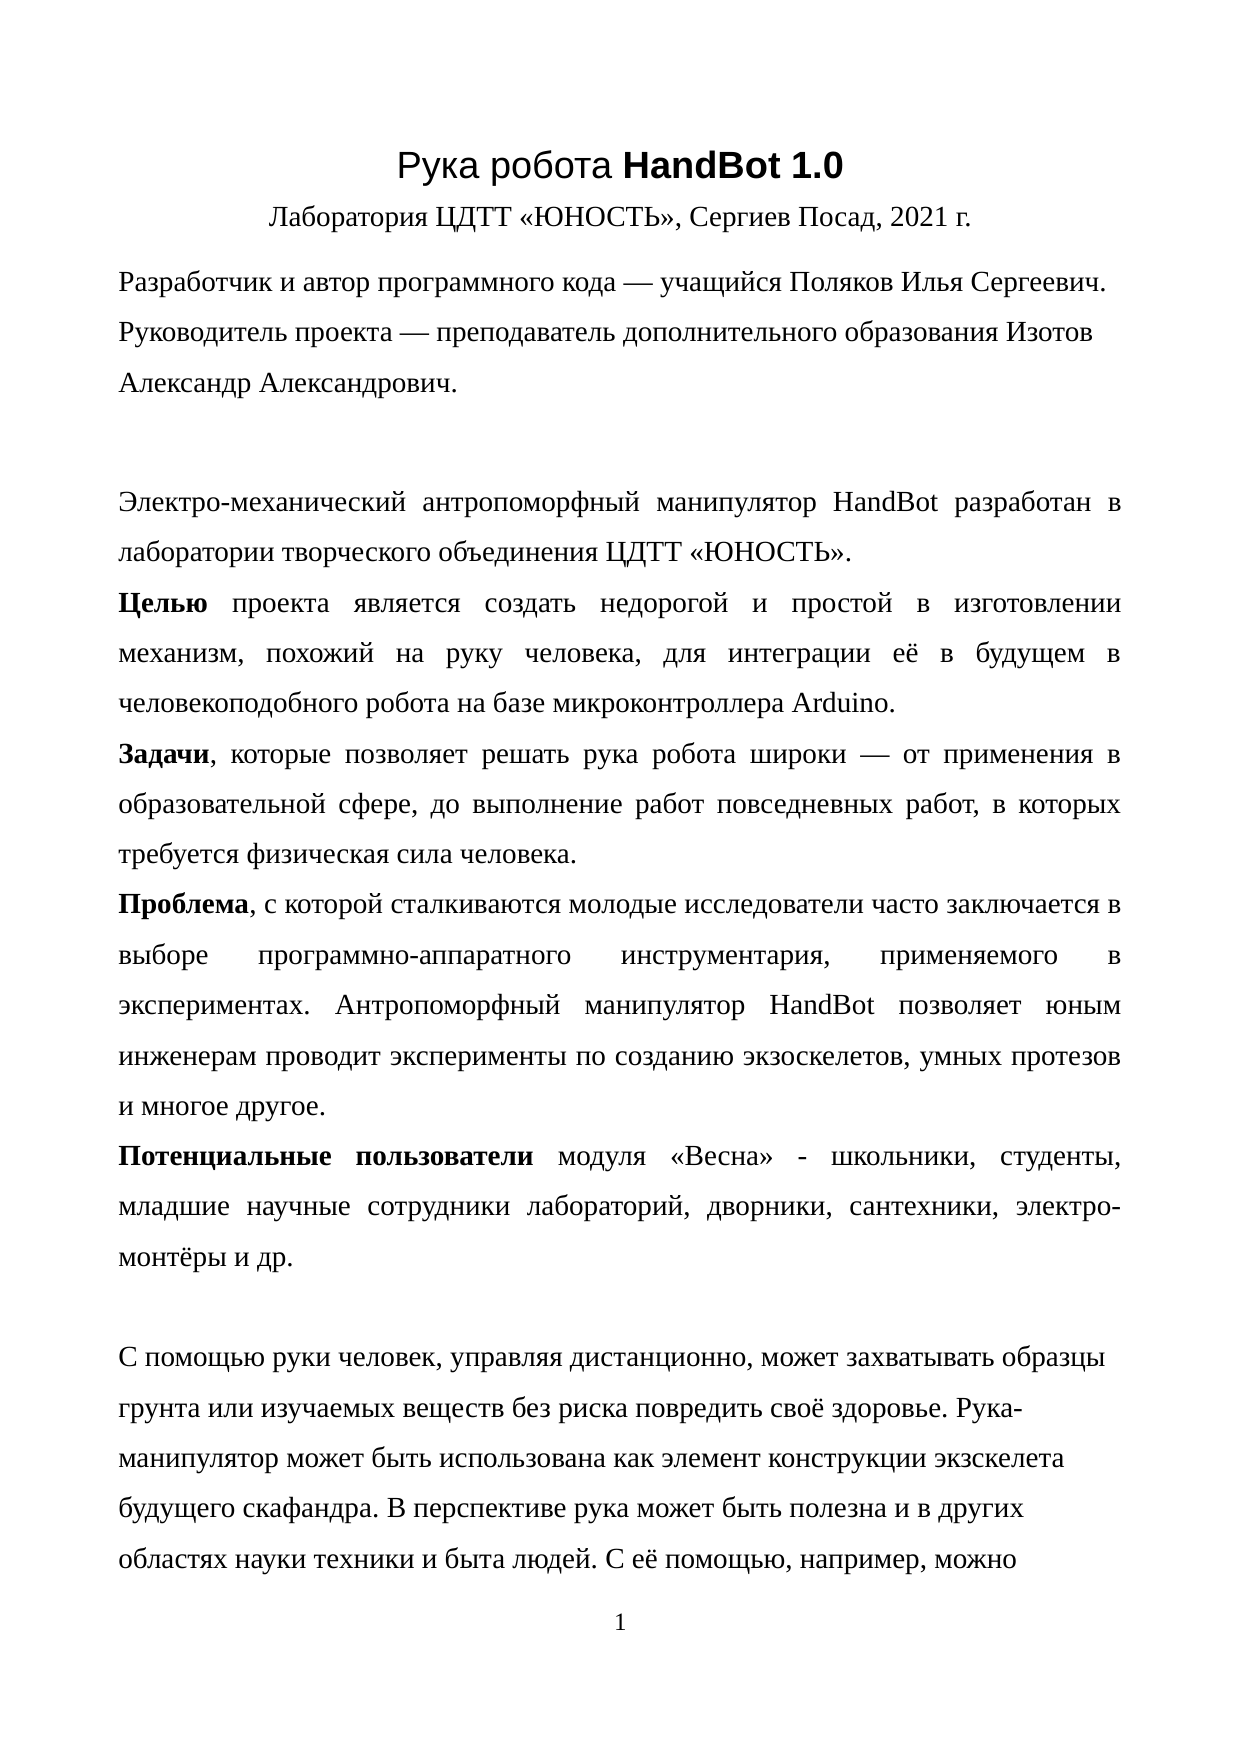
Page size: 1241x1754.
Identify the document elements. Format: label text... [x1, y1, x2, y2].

text Целью проекта является создать недорогой и простой в изготовлении механизм, похожий на руку человека, для интеграции её в будущем в человекоподобного робота на базе микроконтроллера Arduino. [118, 585, 1122, 719]
text Потенциальные пользователи модуля «Весна» - школьники, студенты, младшие научные сотрудники лабораторий, дворники, сантехники, электро-монтёры и др. [118, 1138, 1122, 1272]
text Лаборатория ЦДТТ «ЮНОСТЬ», Сергиев Посад, 2021 г. [118, 199, 1122, 233]
text Проблема, с которой сталкиваются молодые исследователи часто заключается в выборе программно-аппаратного инструментария, применяемого в экспериментах. Антропоморфный манипулятор HandBot позволяет юным инженерам проводит эксперименты по созданию экзоскелетов, умных протезов и многое другое. [118, 887, 1122, 1121]
text Разработчик и автор программного кода — учащийся Поляков Илья Сергеевич. [118, 264, 1122, 298]
text Электро-механический антропоморфный манипулятор HandBot разработан в лаборатории творческого объединения ЦДТТ «ЮНОСТЬ». [118, 484, 1122, 568]
text Руководитель проекта — преподаватель дополнительного образования Изотов Александр Александрович. [118, 314, 1122, 398]
text Задачи, которые позволяет решать рука робота широки — от применения в образовательной сфере, до выполнение работ повседневных работ, в которых требуется физическая сила человека. [118, 736, 1122, 870]
text С помощью руки человек, управляя дистанционно, может захватывать образцы грунта или изучаемых веществ без риска повредить своё здоровье. Рука-манипулятор может быть использована как элемент конструкции экзскелета будущего скафандра. В перспективе рука может быть полезна и в других областях науки техники и быта людей. С её помощью, например, можно [118, 1339, 1122, 1574]
subtitle Рука робота HandBot 1.0 [118, 143, 1122, 187]
